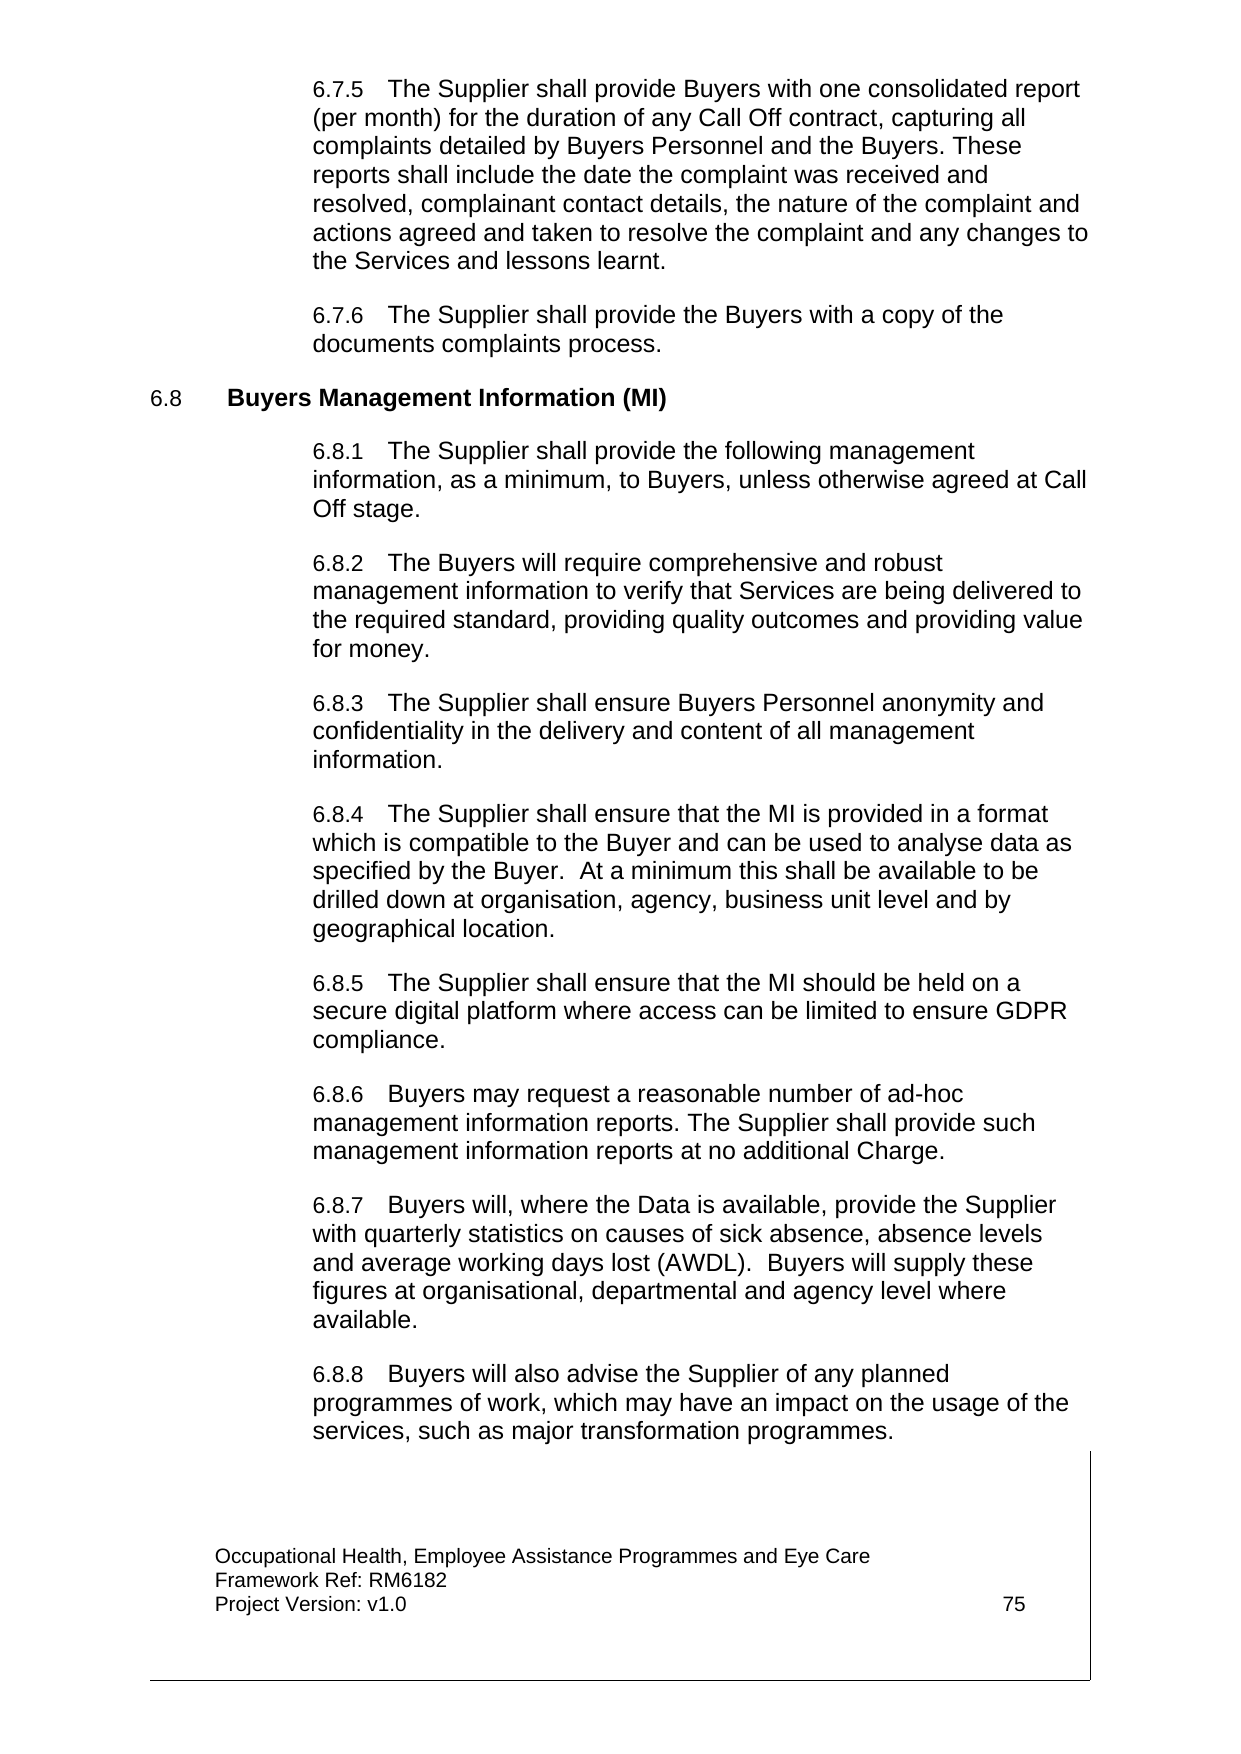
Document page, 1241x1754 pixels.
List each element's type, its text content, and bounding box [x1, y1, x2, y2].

list The Supplier shall provide the Buyers with a copy of the documents complaints process. [312, 300, 1090, 357]
list The Buyers will require comprehensive and robust management information to verify that Services are being delivered to the required standard, providing quality outcomes and providing value for money. [312, 547, 1090, 662]
list The Supplier shall ensure that the MI is provided in a format which is compatible to the Buyer and can be used to analyse data as specified by the Buyer. At a minimum this shall be available to be drilled down at organisation, agency, business unit level and by geographical location. [312, 799, 1090, 942]
list Buyers Management Information (MI) [150, 382, 1090, 411]
list The Supplier shall provide the following management information, as a minimum, to Buyers, unless otherwise agreed at Call Off stage. [312, 436, 1090, 522]
list Buyers will also advise the Supplier of any planned programmes of work, which may have an impact on the usage of the services, such as major transformation programmes. [312, 1359, 1090, 1445]
list Buyers may request a reasonable number of ad-hoc management information reports. The Supplier shall provide such management information reports at no additional Charge. [312, 1079, 1090, 1165]
list Buyers will, where the Data is available, provide the Supplier with quarterly statistics on causes of sick absence, absence levels and average working days lost (AWDL). Buyers will supply these figures at organisational, departmental and agency level where available. [312, 1190, 1090, 1334]
list The Supplier shall ensure Buyers Personnel anonymity and confidentiality in the delivery and content of all management information. [312, 687, 1090, 774]
list The Supplier shall ensure that the MI should be held on a secure digital platform where access can be limited to ensure GDPR compliance. [312, 967, 1090, 1054]
list The Supplier shall provide Buyers with one consolidated report (per month) for the duration of any Call Off contract, capturing all complaints detailed by Buyers Personnel and the Buyers. These reports shall include the date the complaint was received and resolved, complainant contact details, the nature of the complaint and actions agreed and taken to resolve the complaint and any changes to the Services and lessons learnt. [312, 74, 1090, 275]
